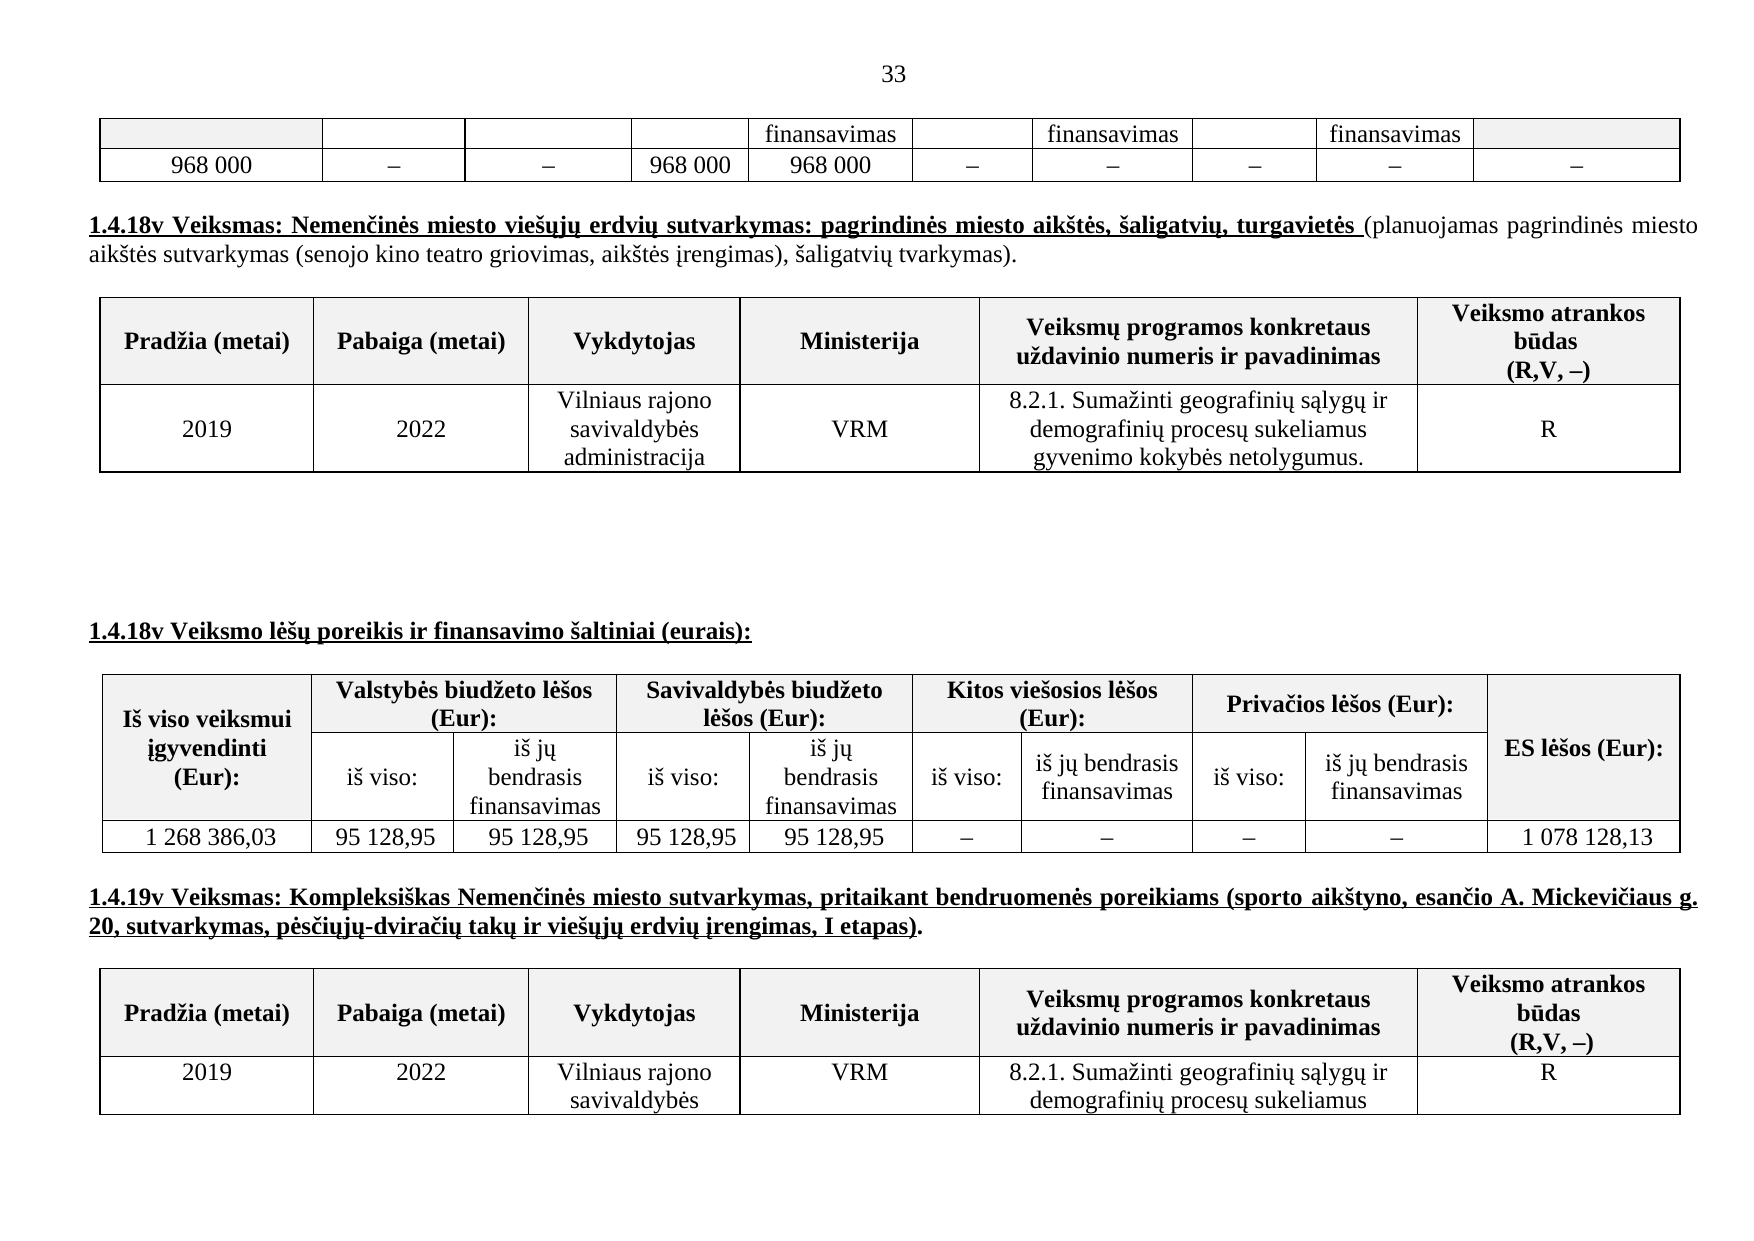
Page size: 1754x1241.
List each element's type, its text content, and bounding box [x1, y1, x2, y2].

table_cell 8.2.1. Sumažinti geografinių sąlygų ir demografinių procesų sukeliamus gyvenimo kokybės netolygumus. [980, 385, 1417, 471]
table_cell – [1193, 821, 1305, 852]
table_header Ministerija [741, 298, 979, 384]
table_cell iš jų bendrasis finansavimas [750, 733, 912, 819]
table_cell iš jų bendrasis finansavimas [454, 733, 616, 819]
table_cell 95 128,95 [617, 821, 749, 852]
table_cell 95 128,95 [750, 821, 912, 852]
table_header Kitos viešosios lėšos (Eur): [913, 675, 1192, 732]
table_cell [1193, 119, 1316, 148]
table_cell – [1193, 149, 1316, 181]
table_header ES lėšos (Eur): [1488, 675, 1679, 819]
table_header Pradžia (metai) [101, 969, 313, 1056]
table_cell 2019 [101, 1057, 313, 1114]
table_cell 1 078 128,13 [1488, 821, 1679, 852]
table_cell 2022 [314, 1057, 528, 1114]
table_cell – [323, 149, 464, 181]
table_cell 968 000 [749, 149, 912, 181]
table_cell 1 268 386,03 [103, 821, 311, 852]
table_header Valstybės biudžeto lėšos (Eur): [312, 675, 616, 732]
table_cell finansavimas [1317, 119, 1473, 148]
table_cell 968 000 [101, 149, 322, 181]
table_cell VRM [741, 385, 979, 471]
table_header Iš viso veiksmui įgyvendinti (Eur): [103, 675, 311, 819]
table_cell Vilniaus rajono savivaldybės administracija [529, 385, 739, 471]
table_header Veiksmų programos konkretaus uždavinio numeris ir pavadinimas [980, 969, 1417, 1056]
table_cell iš jų bendrasis finansavimas [1306, 733, 1487, 819]
text 1.4.18v Veiksmo lėšų poreikis ir finansavimo šaltiniai (eurais): [89, 616, 1698, 645]
table_cell 95 128,95 [312, 821, 453, 852]
table_header Veiksmo atrankos būdas (R,V, –) [1418, 298, 1679, 384]
table_header Veiksmo atrankos būdas (R,V, –) [1418, 969, 1679, 1056]
table_cell – [1022, 821, 1192, 852]
table_cell R [1418, 385, 1679, 471]
text 20, sutvarkymas, pėsčiųjų-dviračių takų ir viešųjų erdvių įrengimas, I etapas). [89, 908, 1698, 939]
table_cell – [1306, 821, 1487, 852]
table_cell finansavimas [749, 119, 912, 148]
table_header Pabaiga (metai) [314, 298, 528, 384]
table_cell – [466, 149, 631, 181]
table_cell 968 000 [632, 149, 748, 181]
table_header Pabaiga (metai) [314, 969, 528, 1056]
table_cell – [913, 821, 1021, 852]
table_cell [913, 119, 1032, 148]
table_cell 2019 [101, 385, 313, 471]
table_cell iš viso: [1193, 733, 1305, 819]
table_cell – [913, 149, 1032, 181]
table_cell iš viso: [913, 733, 1021, 819]
table_cell R [1418, 1057, 1679, 1114]
table_cell [323, 119, 464, 148]
table_header Savivaldybės biudžeto lėšos (Eur): [617, 675, 912, 732]
table_cell [632, 119, 748, 148]
table_cell Vilniaus rajono savivaldybės [529, 1057, 739, 1114]
table_cell – [1033, 149, 1192, 181]
table_cell VRM [741, 1057, 979, 1114]
text 1.4.19v Veiksmas: Kompleksiškas Nemenčinės miesto sutvarkymas, pritaikant bendruomenės poreikiams (sporto aikštyno, esančio A. Mickevičiaus g. [89, 882, 1698, 907]
table_header Pradžia (metai) [101, 298, 313, 384]
table_cell 95 128,95 [454, 821, 616, 852]
table_header [1474, 119, 1679, 148]
table_header Vykdytojas [529, 298, 739, 384]
table_header Privačios lėšos (Eur): [1193, 675, 1487, 732]
table_header [101, 119, 322, 148]
table_cell 8.2.1. Sumažinti geografinių sąlygų ir demografinių procesų sukeliamus [980, 1057, 1417, 1114]
table_header Vykdytojas [529, 969, 739, 1056]
text 1.4.18v Veiksmas: Nemenčinės miesto viešųjų erdvių sutvarkymas: pagrindinės miesto aikštės, šaligatvių, turgavietės (planuojamas pagrindinės miesto aikštės sutvarkymas (senojo kino teatro griovimas, aikštės įrengimas), šaligatvių tvarkymas). [89, 210, 1698, 268]
table_cell 2022 [314, 385, 528, 471]
table_cell – [1317, 149, 1473, 181]
table_cell iš viso: [312, 733, 453, 819]
table_cell finansavimas [1033, 119, 1192, 148]
table_header Veiksmų programos konkretaus uždavinio numeris ir pavadinimas [980, 298, 1417, 384]
table_cell iš jų bendrasis finansavimas [1022, 733, 1192, 819]
table_header Ministerija [741, 969, 979, 1056]
table_cell [466, 119, 631, 148]
table_cell – [1474, 149, 1679, 181]
table_cell iš viso: [617, 733, 749, 819]
